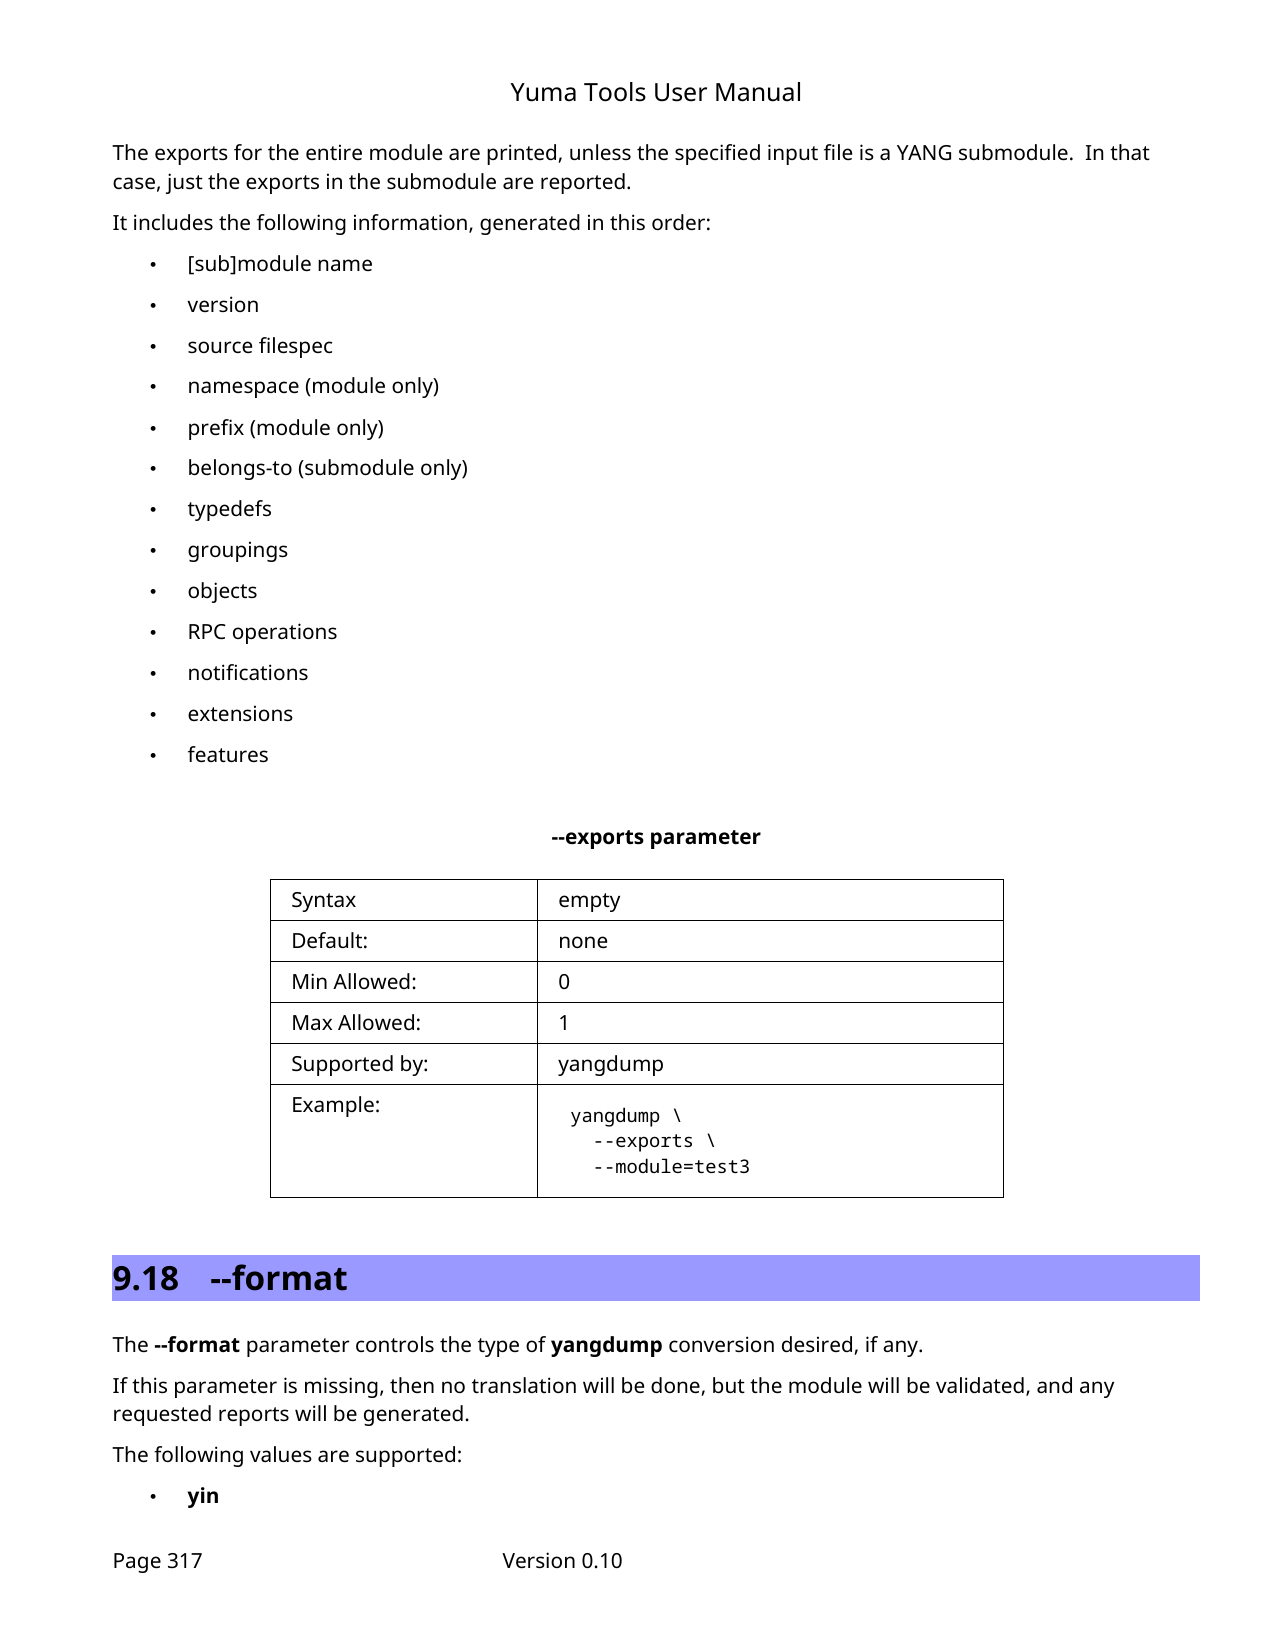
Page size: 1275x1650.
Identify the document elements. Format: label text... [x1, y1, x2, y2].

text If this parameter is missing, then no translation will be done, but the module will be validated, and any requested reports will be generated. [112, 1371, 1200, 1428]
table_header empty [538, 880, 1003, 920]
list prefix (module only) [150, 413, 1200, 441]
list namespace (module only) [150, 372, 1200, 400]
list RPC operations [150, 617, 1200, 646]
table_cell Default: [271, 921, 537, 961]
table_cell 1 [538, 1003, 1003, 1043]
table_cell Example: [271, 1085, 537, 1197]
list typedefs [150, 494, 1200, 523]
list notifications [150, 658, 1200, 687]
table_cell Supported by: [271, 1044, 537, 1083]
text The --format parameter controls the type of yangdump conversion desired, if any. [112, 1330, 1200, 1358]
table_cell yangdump [538, 1044, 1003, 1083]
list extensions [150, 699, 1200, 728]
list features [150, 740, 1200, 768]
list version [150, 290, 1200, 318]
list yin [150, 1481, 1200, 1509]
list groupings [150, 535, 1200, 564]
subtitle --exports parameter [127, 822, 1185, 850]
table_header Syntax [271, 880, 537, 920]
table_cell Min Allowed: [271, 962, 537, 1002]
list source filespec [150, 331, 1200, 359]
table_cell none [538, 921, 1003, 961]
text The following values are supported: [112, 1440, 1200, 1468]
table_cell yangdump \ --exports \ --module=test3 [538, 1085, 1003, 1197]
text It includes the following information, generated in this order: [112, 208, 1200, 236]
list [sub]module name [150, 249, 1200, 277]
subtitle --format [112, 1255, 1200, 1301]
list belongs-to (submodule only) [150, 453, 1200, 482]
table_cell 0 [538, 962, 1003, 1002]
list objects [150, 576, 1200, 605]
text The exports for the entire module are printed, unless the specified input file is a YANG submodule. In that case, just the exports in the submodule are reported. [112, 138, 1200, 195]
table_cell Max Allowed: [271, 1003, 537, 1043]
